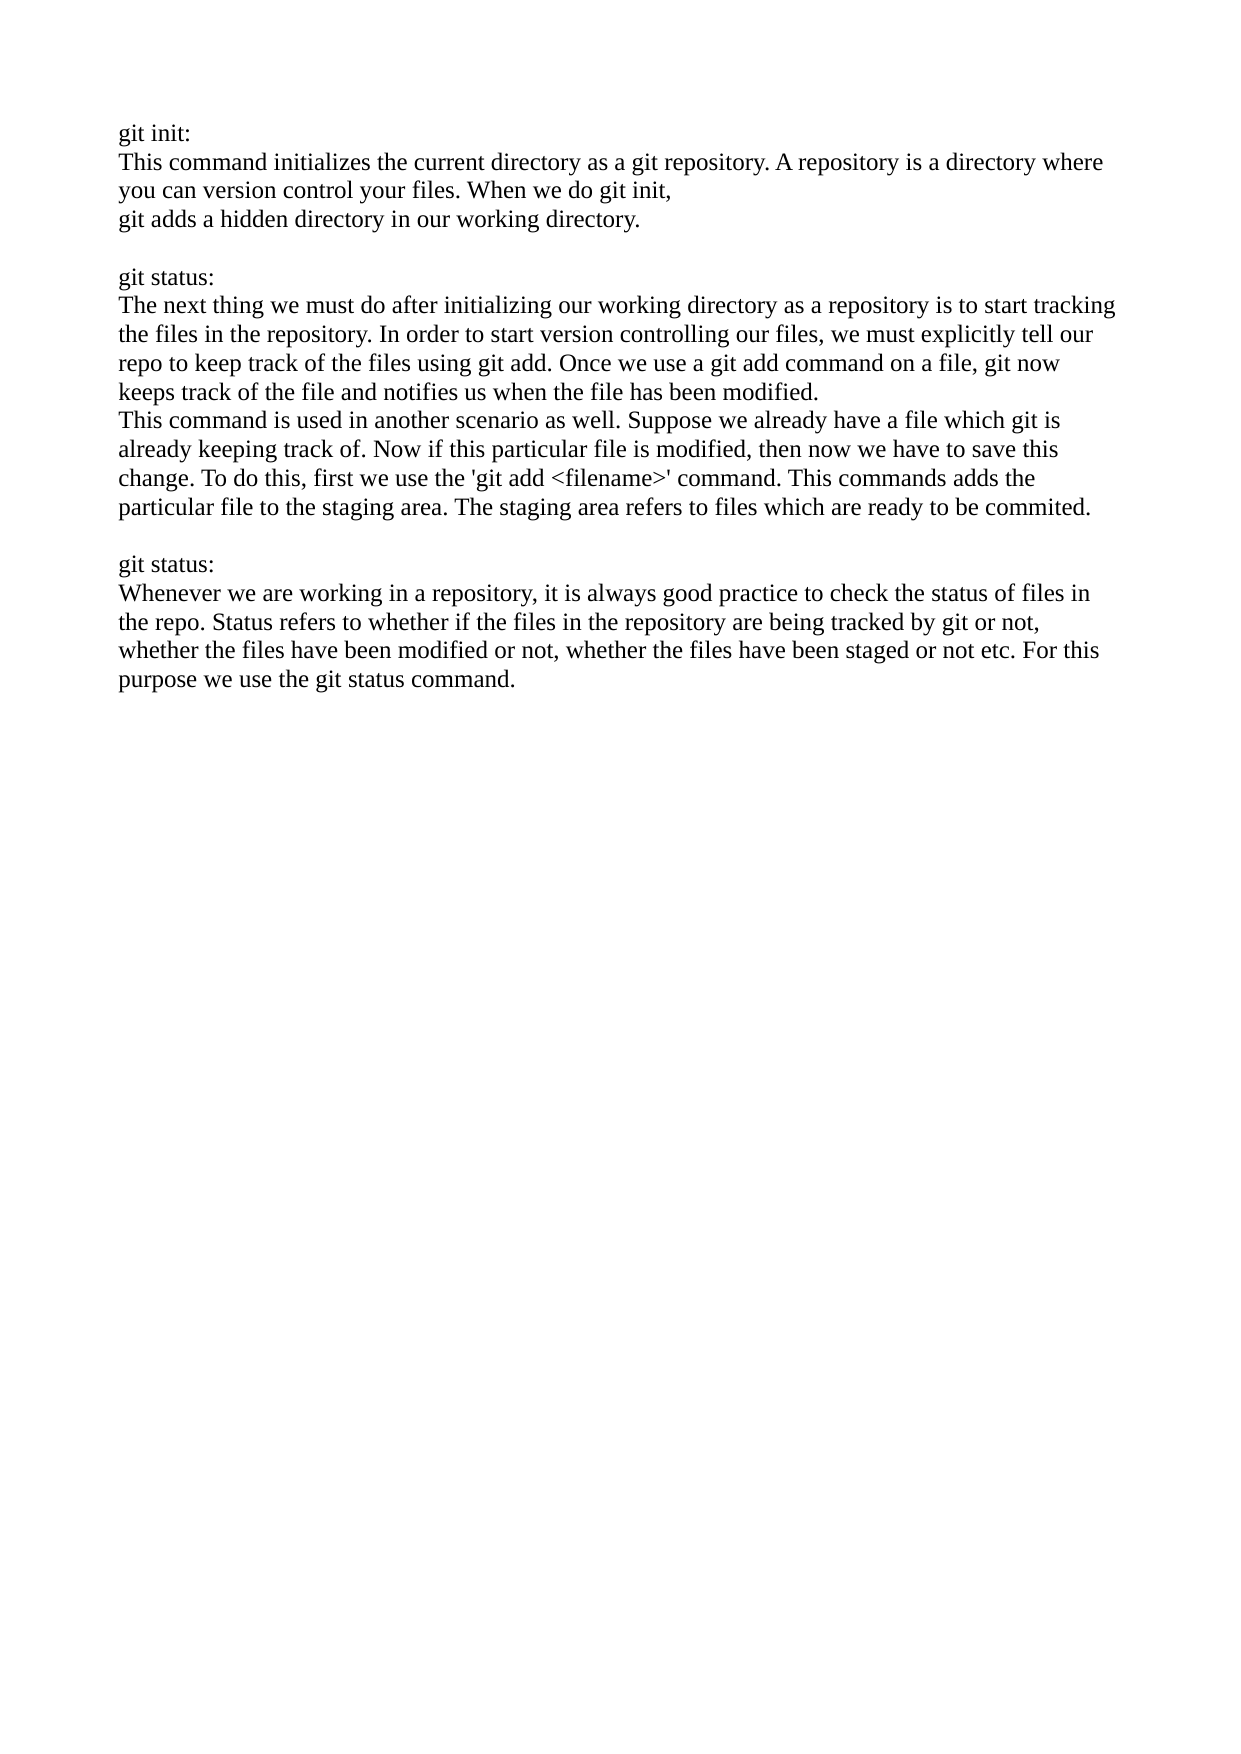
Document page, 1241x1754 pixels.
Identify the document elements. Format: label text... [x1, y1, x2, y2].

text The next thing we must do after initializing our working directory as a repository is to start tracking the files in the repository. In order to start version controlling our files, we must explicitly tell our repo to keep track of the files using git add. Once we use a git add command on a file, git now keeps track of the file and notifies us when the file has been modified. [118, 291, 1122, 406]
text git init: [118, 118, 1122, 147]
text This command is used in another scenario as well. Suppose we already have a file which git is already keeping track of. Now if this particular file is modified, then now we have to save this change. To do this, first we use the 'git add <filename>' command. This commands adds the particular file to the staging area. The staging area refers to files which are ready to be commited. [118, 406, 1122, 521]
text Whenever we are working in a repository, it is always good practice to check the status of files in the repo. Status refers to whether if the files in the repository are being tracked by git or not, whether the files have been modified or not, whether the files have been staged or not etc. For this purpose we use the git status command. [118, 578, 1122, 693]
text This command initializes the current directory as a git repository. A repository is a directory where you can version control your files. When we do git init, [118, 147, 1122, 204]
text git adds a hidden directory in our working directory. [118, 204, 1122, 233]
text git status: [118, 549, 1122, 578]
text git status: [118, 262, 1122, 291]
